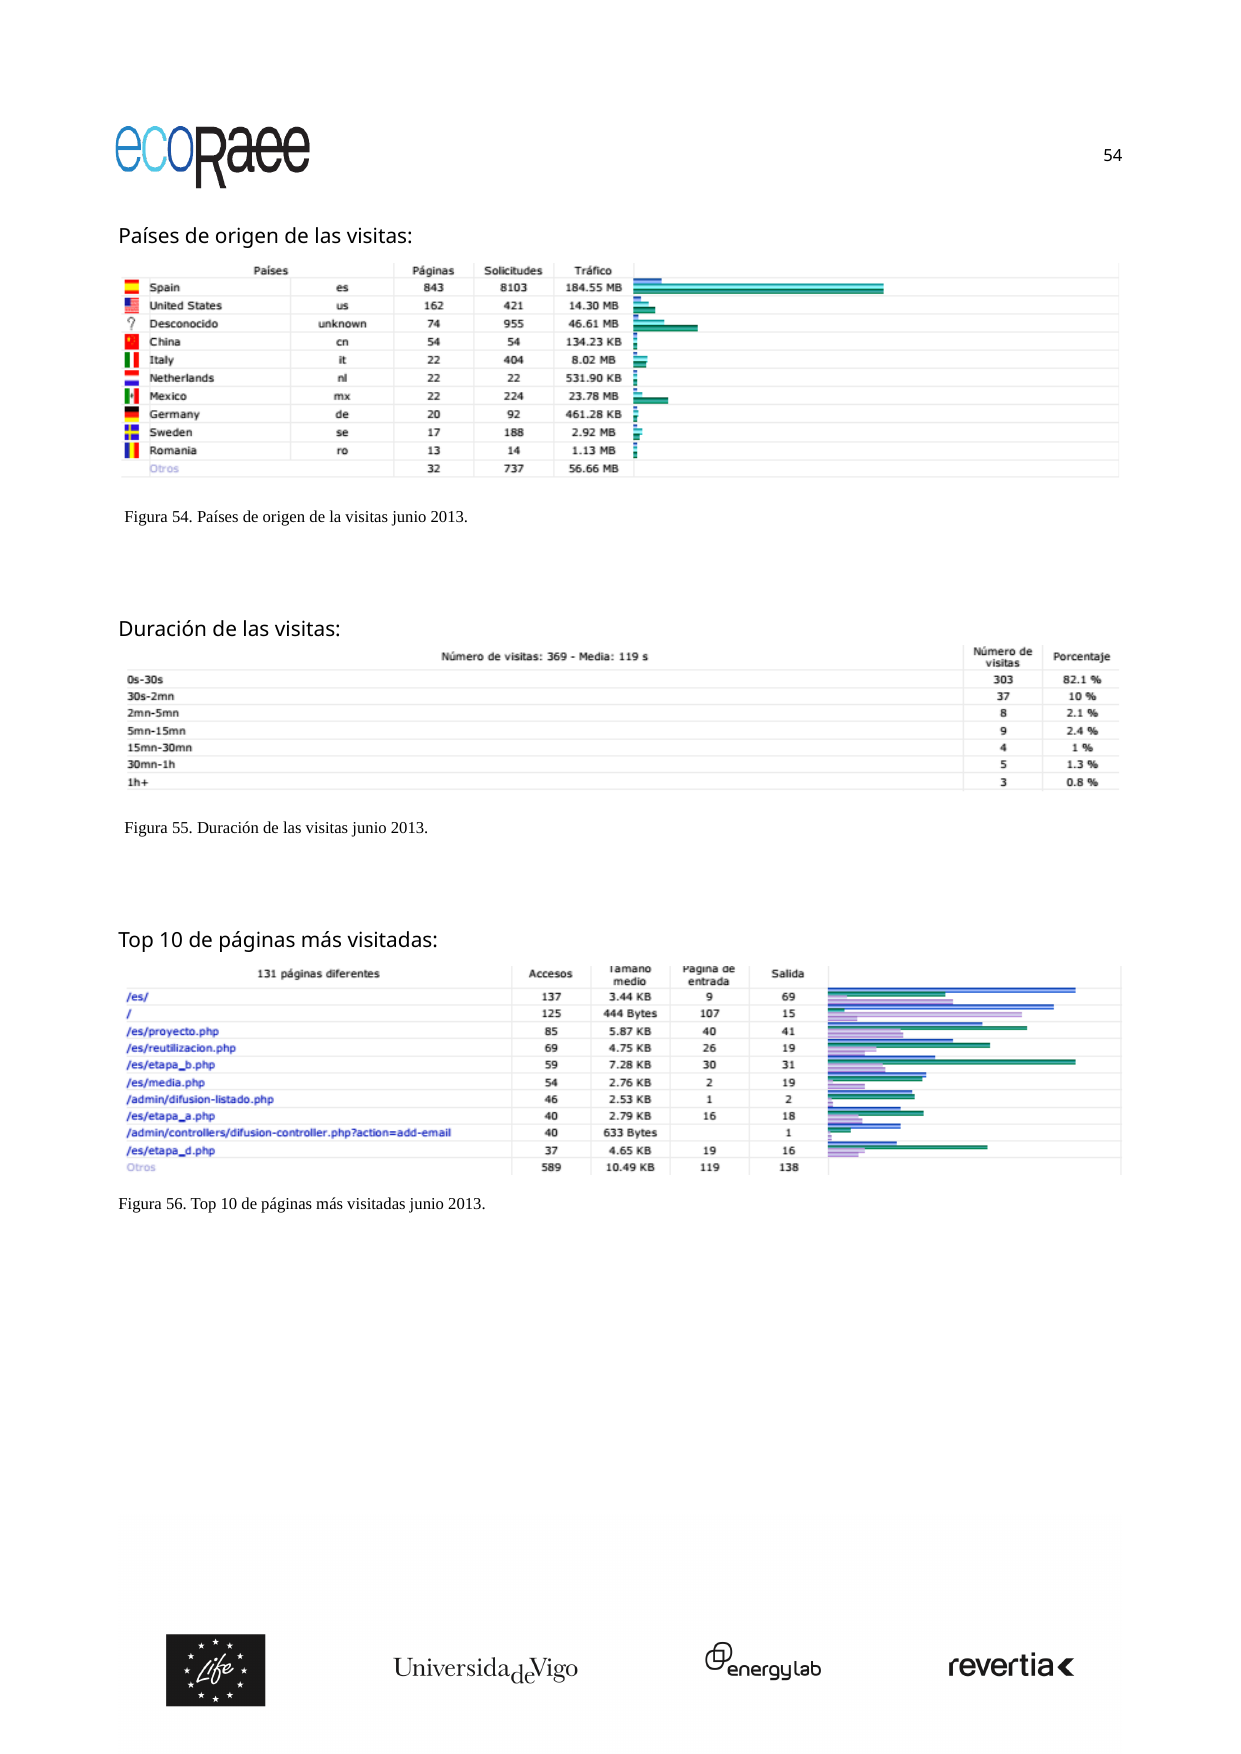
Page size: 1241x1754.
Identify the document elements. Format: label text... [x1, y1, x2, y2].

text Top 10 de páginas más visitadas: [118, 925, 1122, 953]
picture [118, 1514, 1123, 1754]
picture [118, 966, 1123, 1175]
text Figura 56. Top 10 de páginas más visitadas junio 2013. [118, 1194, 1122, 1213]
text Figura 55. Duración de las visitas junio 2013. [124, 818, 1122, 837]
text Duración de las visitas: [118, 614, 1122, 642]
picture [121, 645, 1120, 799]
text Países de origen de las visitas: [118, 221, 1122, 250]
text Figura 54. Países de origen de la visitas junio 2013. [124, 507, 1122, 526]
picture [114, 124, 311, 190]
picture [121, 263, 1120, 488]
